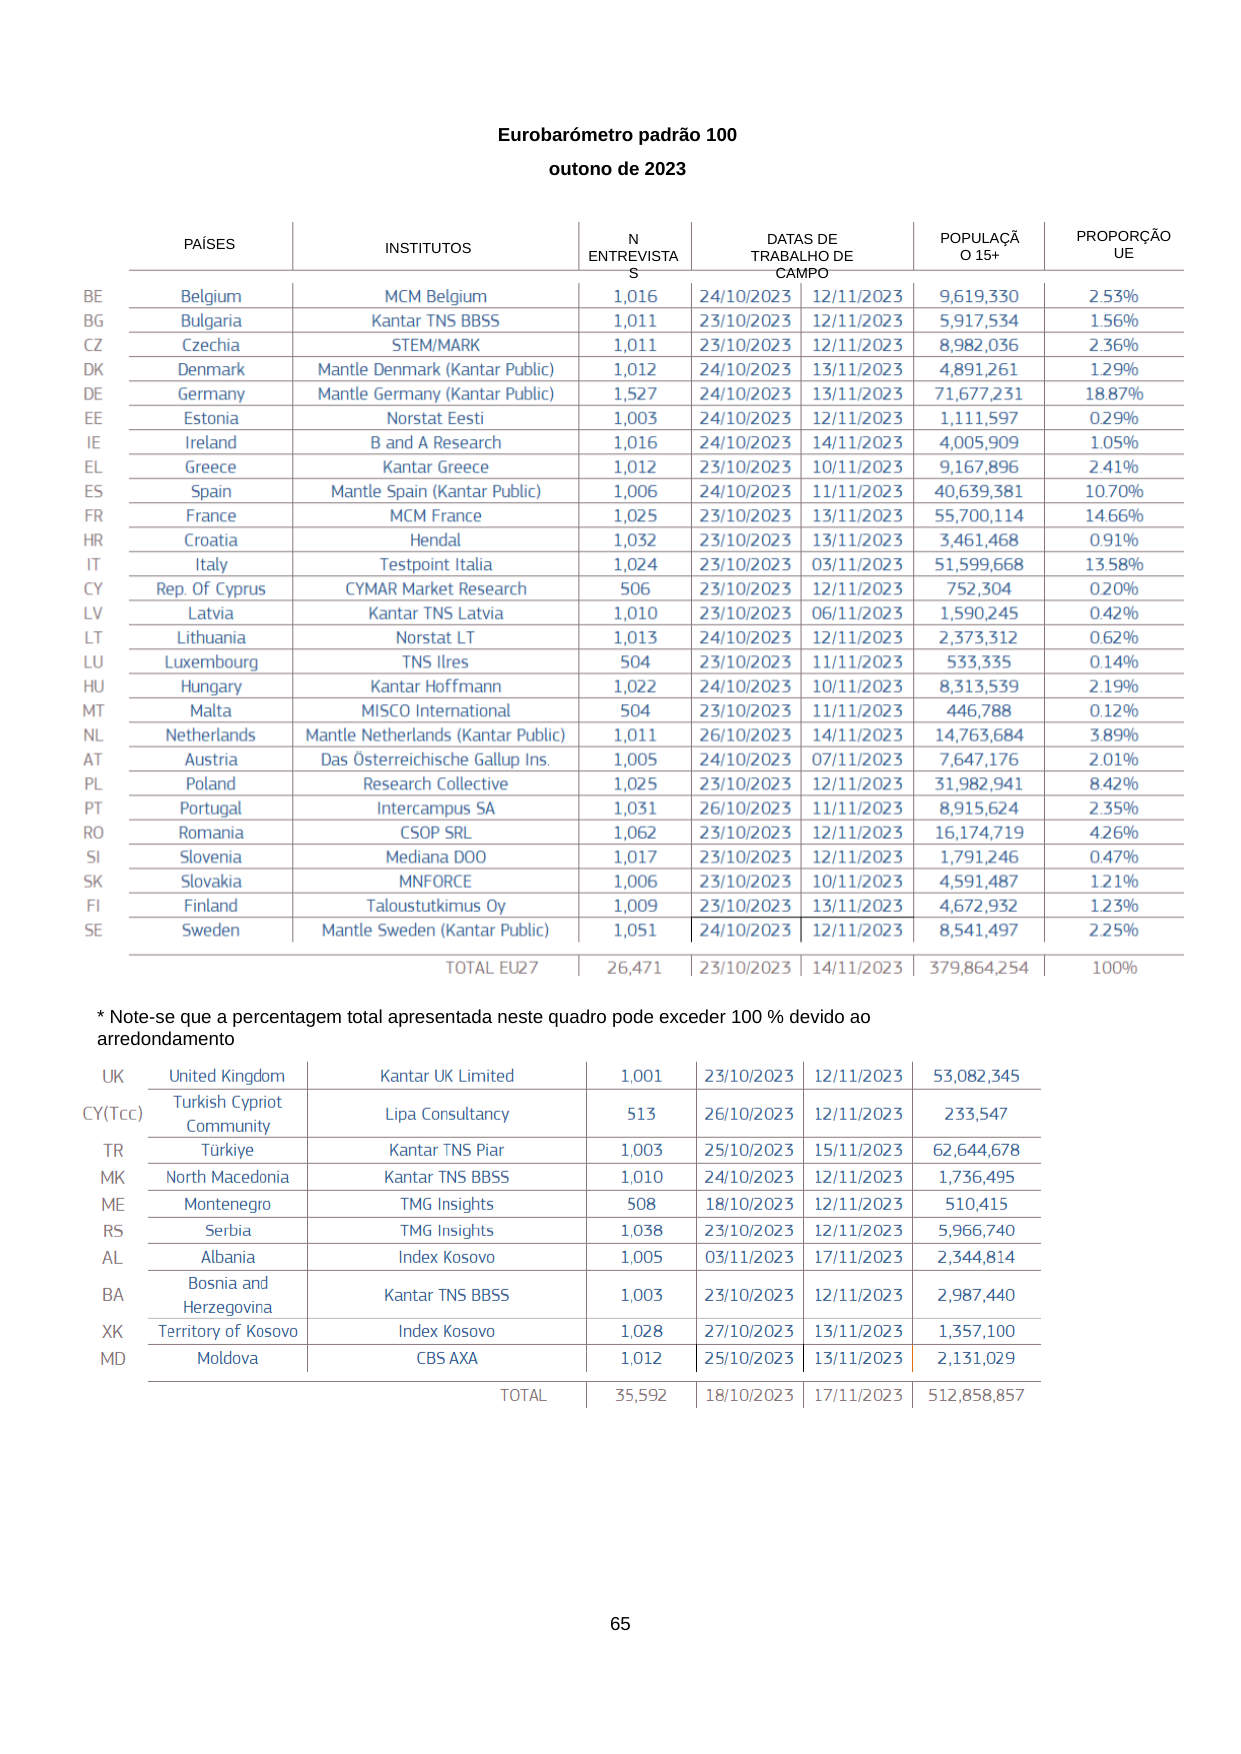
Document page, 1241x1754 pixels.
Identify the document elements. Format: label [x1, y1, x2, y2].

picture [76, 1050, 1094, 1408]
picture [61, 221, 1184, 976]
